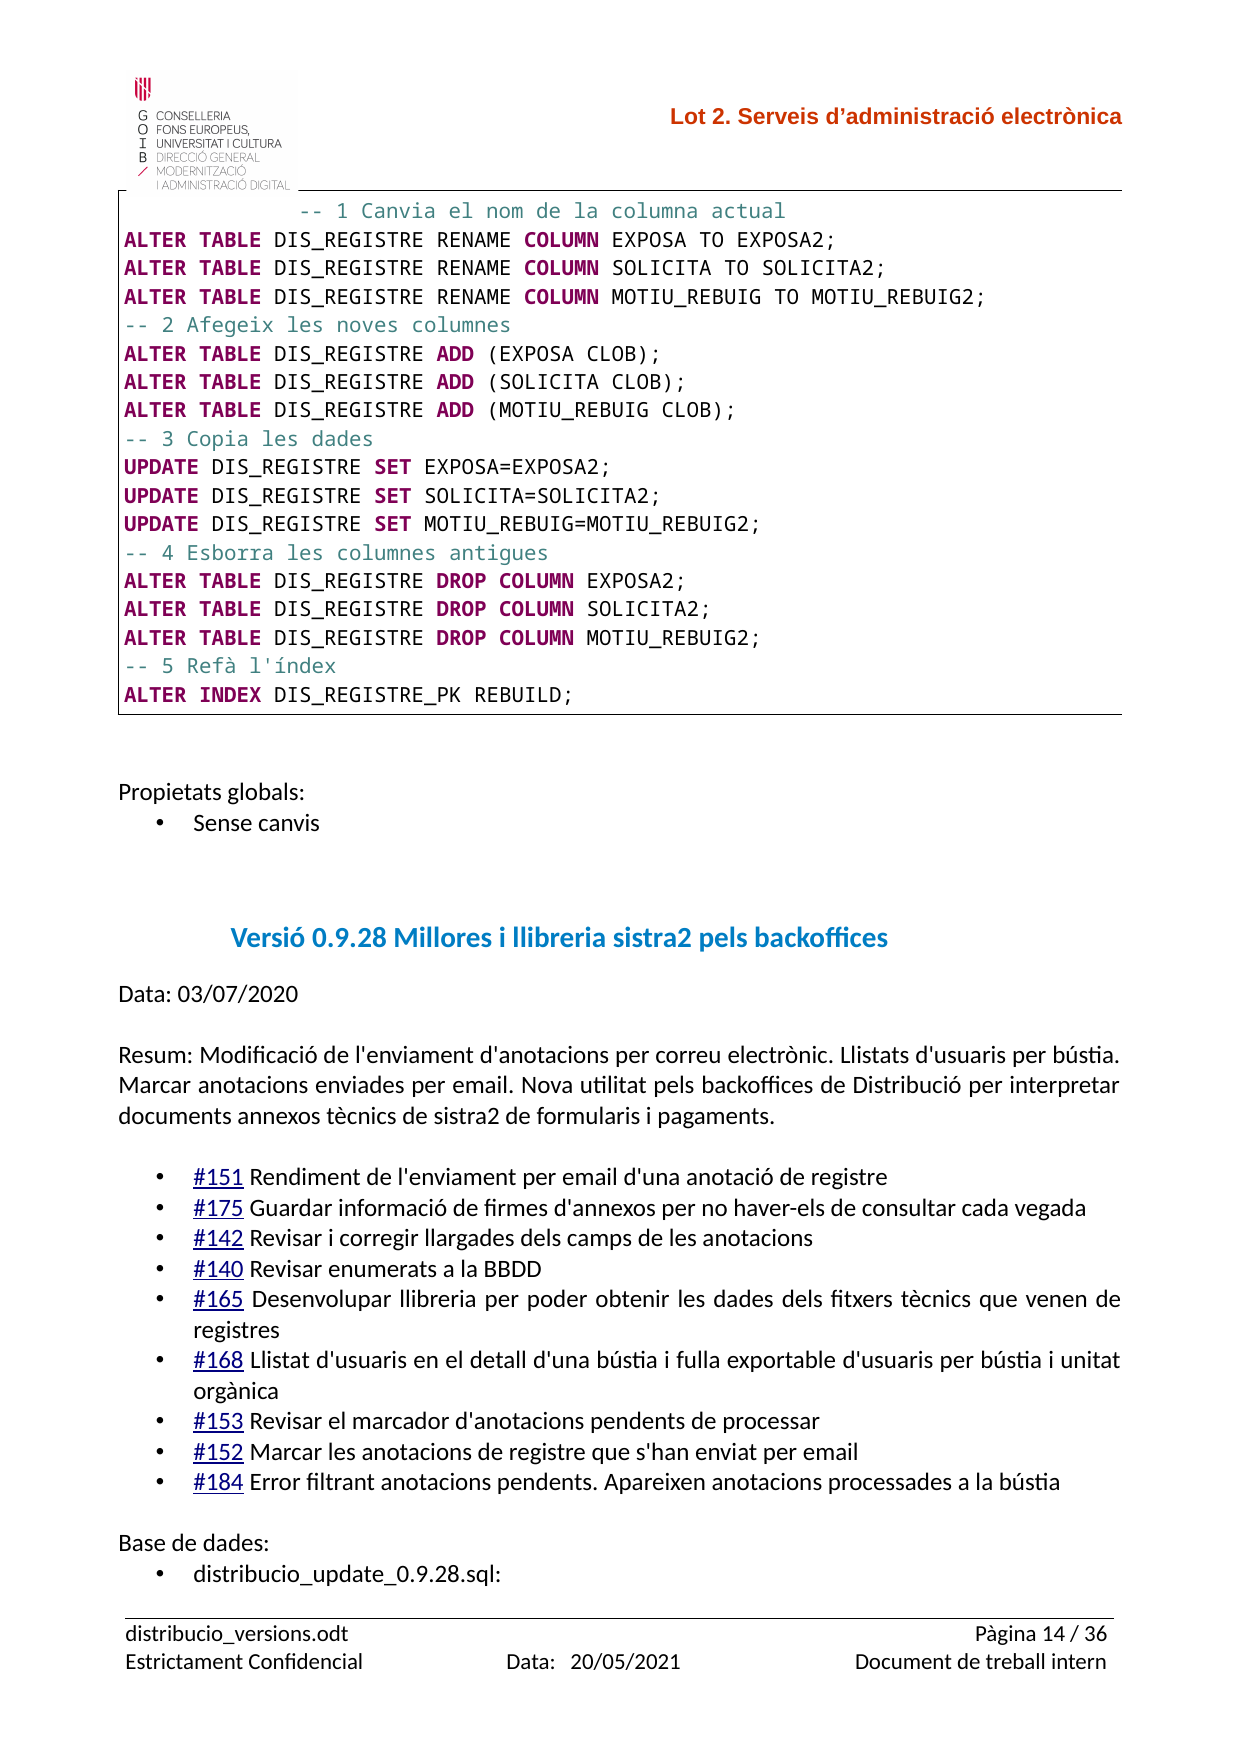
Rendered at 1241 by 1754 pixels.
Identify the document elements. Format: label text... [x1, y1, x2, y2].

list #165 Desenvolupar llibreria per poder obtenir les dades dels fitxers tècnics que venen de registres [156, 1283, 1122, 1344]
picture [126, 70, 299, 197]
list #153 Revisar el marcador d'anotacions pendents de processar [156, 1405, 1122, 1436]
text Resum: Modificació de l'enviament d'anotacions per correu electrònic. Llistats d'usuaris per bústia. Marcar anotacions enviades per email. Nova utilitat pels backoffices de Distribució per interpretar documents annexos tècnics de sistra2 de formularis i pagaments. [118, 1039, 1122, 1131]
list #184 Error filtrant anotacions pendents. Apareixen anotacions processades a la bústia [156, 1466, 1122, 1497]
text Data: 03/07/2020 [118, 978, 1122, 1009]
list #152 Marcar les anotacions de registre que s'han enviat per email [156, 1436, 1122, 1466]
subtitle Versió 0.9.28 Millores i llibreria sistra2 pels backoffices [153, 919, 1122, 954]
list #142 Revisar i corregir llargades dels camps de les anotacions [156, 1222, 1122, 1253]
list Sense canvis [156, 807, 1122, 837]
list #168 Llistat d'usuaris en el detall d'una bústia i fulla exportable d'usuaris per bústia i unitat orgànica [156, 1344, 1122, 1405]
list #175 Guardar informació de firmes d'annexos per no haver-els de consultar cada vegada [156, 1192, 1122, 1222]
table_header -- 1 Canvia el nom de la columna actual ALTER TABLE DIS_REGISTRE RENAME COLUMN EXPOSA TO EXPOSA2; ALTER TABLE DIS_REGISTRE RENAME COLUMN SOLICITA TO SOLICITA2; ALTER TABLE DIS_REGISTRE RENAME COLUMN MOTIU_REBUIG TO MOTIU_REBUIG2; -- 2 Afegeix les noves columnes ALTER TABLE DIS_REGISTRE ADD (EXPOSA CLOB); ALTER TABLE DIS_REGISTRE ADD (SOLICITA CLOB); ALTER TABLE DIS_REGISTRE ADD (MOTIU_REBUIG CLOB); -- 3 Copia les dades UPDATE DIS_REGISTRE SET EXPOSA=EXPOSA2; UPDATE DIS_REGISTRE SET SOLICITA=SOLICITA2; UPDATE DIS_REGISTRE SET MOTIU_REBUIG=MOTIU_REBUIG2; -- 4 Esborra les columnes antigues ALTER TABLE DIS_REGISTRE DROP COLUMN EXPOSA2; ALTER TABLE DIS_REGISTRE DROP COLUMN SOLICITA2; ALTER TABLE DIS_REGISTRE DROP COLUMN MOTIU_REBUIG2; -- 5 Refà l'índex ALTER INDEX DIS_REGISTRE_PK REBUILD; [119, 191, 1122, 714]
text Base de dades: [118, 1527, 1122, 1558]
list #140 Revisar enumerats a la BBDD [156, 1253, 1122, 1283]
list #151 Rendiment de l'enviament per email d'una anotació de registre [156, 1161, 1122, 1192]
text Propietats globals: [118, 776, 1122, 807]
list distribucio_update_0.9.28.sql: [156, 1558, 1122, 1588]
